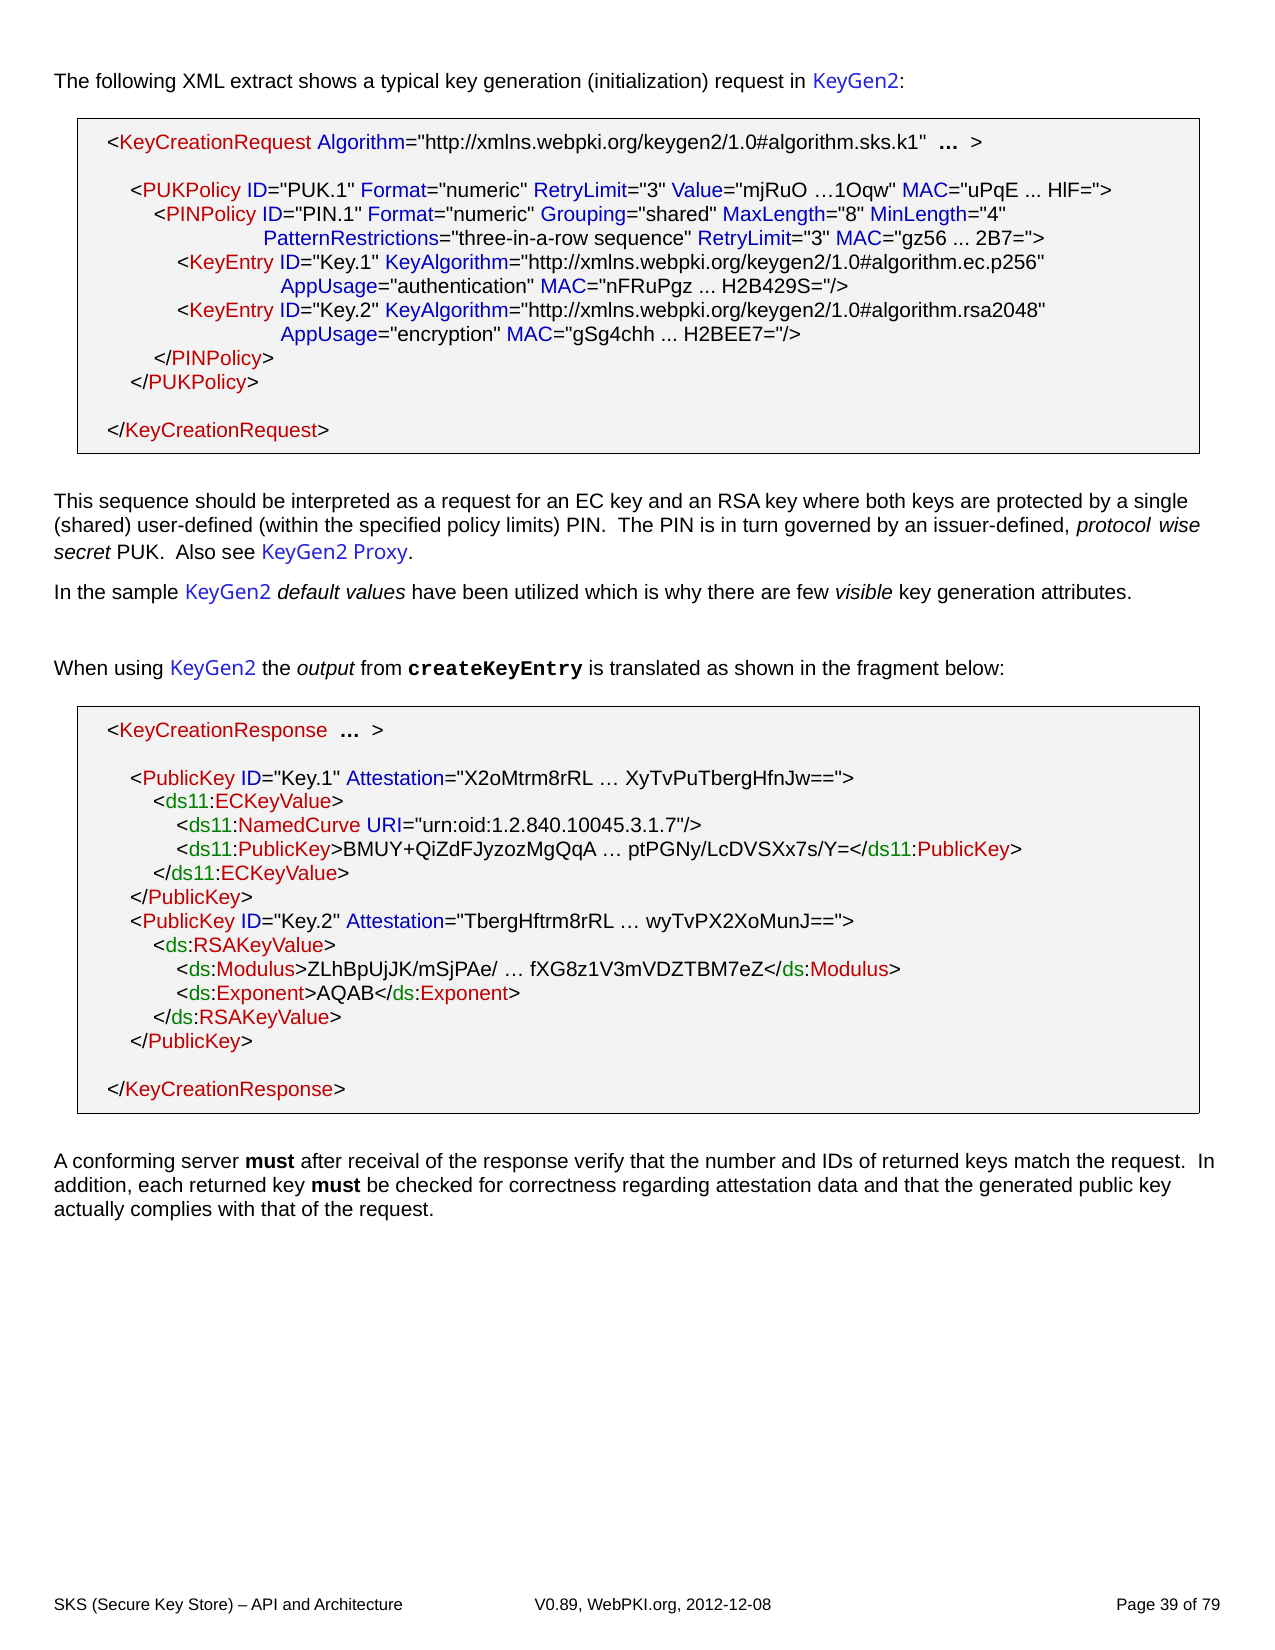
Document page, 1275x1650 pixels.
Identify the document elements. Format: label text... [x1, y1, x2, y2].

text The following XML extract shows a typical key generation (initialization) request in KeyGen2: [54, 66, 1221, 118]
text When using KeyGen2 the output from createKeyEntry is translated as shown in the fragment below: [54, 653, 1221, 706]
table_header <KeyCreationResponse … > <PublicKey ID="Key.1" Attestation="X2oMtrm8rRL … XyTvPuTbergHfnJw=="> <ds11:ECKeyValue> <ds11:NamedCurve URI="urn:oid:1.2.840.10045.3.1.7"/> <ds11:PublicKey>BMUY+QiZdFJyzozMgQqA … ptPGNy/LcDVSXx7s/Y=</ds11:PublicKey> </ds11:ECKeyValue> </PublicKey> <PublicKey ID="Key.2" Attestation="TbergHftrm8rRL … wyTvPX2XoMunJ=="> <ds:RSAKeyValue> <ds:Modulus>ZLhBpUjJK/mSjPAe/ … fXG8z1V3mVDZTBM7eZ</ds:Modulus> <ds:Exponent>AQAB</ds:Exponent> </ds:RSAKeyValue> </PublicKey> </KeyCreationResponse> [78, 707, 1199, 1113]
text A conforming server must after receival of the response verify that the number and IDs of returned keys match the request. In addition, each returned key must be checked for correctness regarding attestation data and that the generated public key actually complies with that of the request. [54, 1148, 1221, 1220]
text In the sample KeyGen2 default values have been utilized which is why there are few visible key generation attributes. [54, 577, 1221, 606]
text This sequence should be interpreted as a request for an EC key and an RSA key where both keys are protected by a single (shared) user-defined (within the specified policy limits) PIN. The PIN is in turn governed by an issuer-defined, protocol wise secret PUK. Also see KeyGen2 Proxy. [54, 489, 1221, 565]
table_header <KeyCreationRequest Algorithm="http://xmlns.webpki.org/keygen2/1.0#algorithm.sks.k1" … > <PUKPolicy ID="PUK.1" Format="numeric" RetryLimit="3" Value="mjRuO …1Oqw" MAC="uPqE ... HlF="> <PINPolicy ID="PIN.1" Format="numeric" Grouping="shared" MaxLength="8" MinLength="4" PatternRestrictions="three-in-a-row sequence" RetryLimit="3" MAC="gz56 ... 2B7="> <KeyEntry ID="Key.1" KeyAlgorithm="http://xmlns.webpki.org/keygen2/1.0#algorithm.ec.p256" AppUsage="authentication" MAC="nFRuPgz ... H2B429S="/> <KeyEntry ID="Key.2" KeyAlgorithm="http://xmlns.webpki.org/keygen2/1.0#algorithm.rsa2048" AppUsage="encryption" MAC="gSg4chh ... H2BEE7="/> </PINPolicy> </PUKPolicy> </KeyCreationRequest> [78, 119, 1199, 453]
